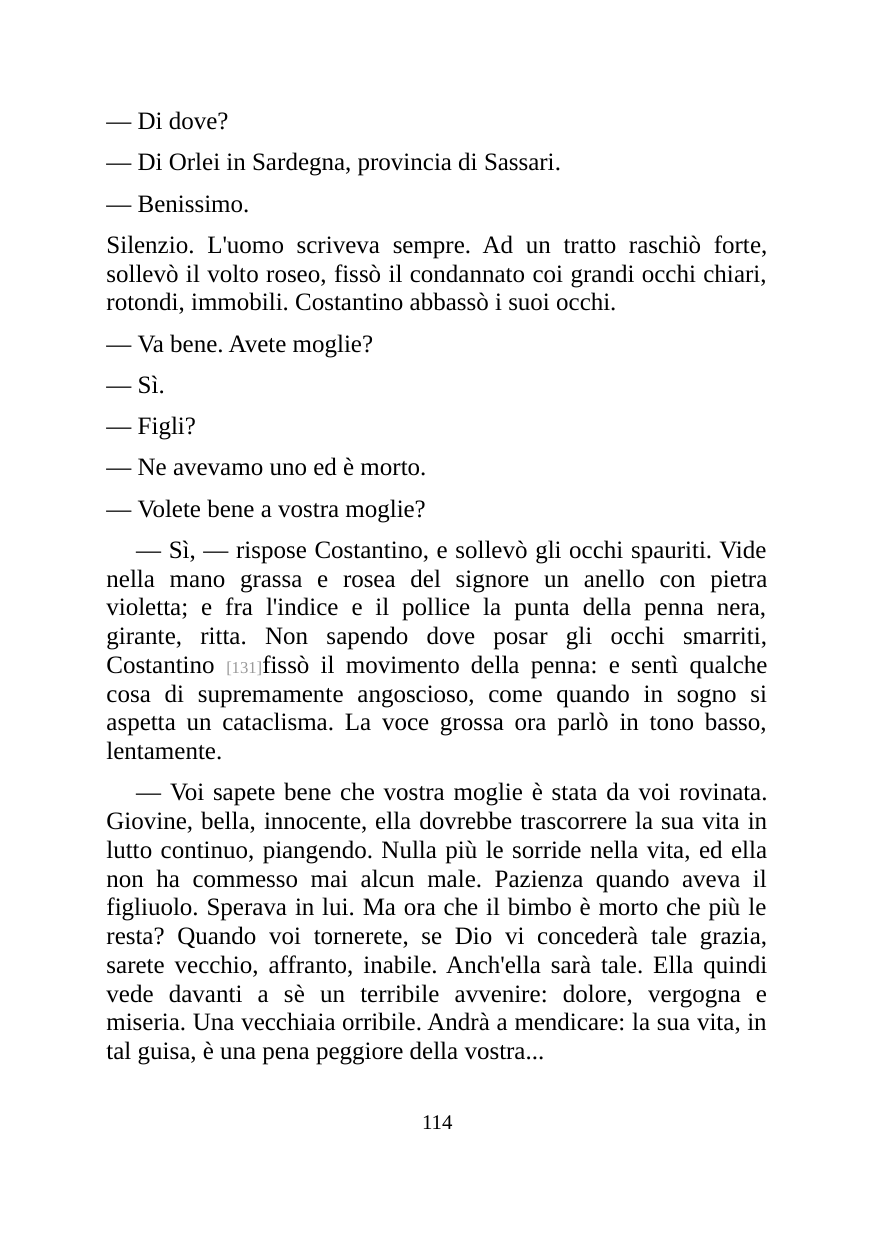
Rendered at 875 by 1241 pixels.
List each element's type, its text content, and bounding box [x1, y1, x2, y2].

text ― Figli? [106, 411, 768, 440]
text ― Benissimo. [106, 189, 768, 217]
text ― Volete bene a vostra moglie? [106, 494, 768, 522]
text Silenzio. L'uomo scriveva sempre. Ad un tratto raschiò forte, sollevò il volto roseo, fissò il condannato coi grandi occhi chiari, rotondi, immobili. Costantino abbassò i suoi occhi. [106, 230, 768, 316]
text ― Ne avevamo uno ed è morto. [106, 452, 768, 481]
text ― Voi sapete bene che vostra moglie è stata da voi rovinata. Giovine, bella, innocente, ella dovrebbe trascorrere la sua vita in lutto continuo, piangendo. Nulla più le sorride nella vita, ed ella non ha commesso mai alcun male. Pazienza quando aveva il figliuolo. Sperava in lui. Ma ora che il bimbo è morto che più le resta? Quando voi tornerete, se Dio vi concederà tale grazia, sarete vecchio, affranto, inabile. Anch'ella sarà tale. Ella quindi vede davanti a sè un terribile avvenire: dolore, vergogna e miseria. Una vecchiaia orribile. Andrà a mendicare: la sua vita, in tal guisa, è una pena peggiore della vostra... [106, 777, 768, 1065]
text ― Di Orlei in Sardegna, provincia di Sassari. [106, 147, 768, 176]
text ― Di dove? [106, 106, 768, 135]
text ― Va bene. Avete moglie? [106, 329, 768, 357]
text ― Sì. [106, 370, 768, 399]
text ― Sì, ― rispose Costantino, e sollevò gli occhi spauriti. Vide nella mano grassa e rosea del signore un anello con pietra violetta; e fra l'indice e il pollice la punta della penna nera, girante, ritta. Non sapendo dove posar gli occhi smarriti, Costantino [131]fissò il movimento della penna: e sentì qualche cosa di supremamente angoscioso, come quando in sogno si aspetta un cataclisma. La voce grossa ora parlò in tono basso, lentamente. [106, 535, 768, 765]
